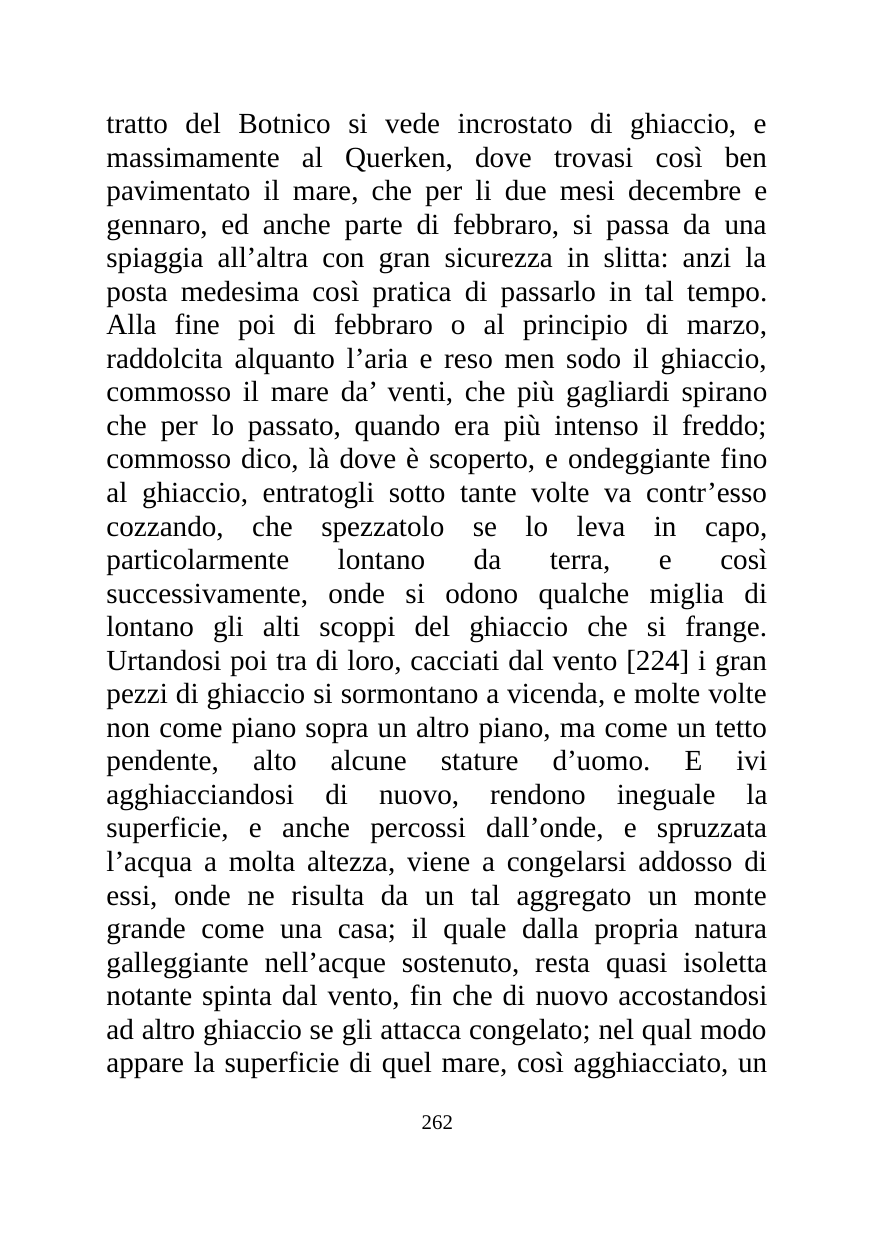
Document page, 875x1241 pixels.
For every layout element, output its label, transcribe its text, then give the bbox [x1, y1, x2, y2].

text tratto del Botnico si vede incrostato di ghiaccio, e massimamente al Querken, dove trovasi così ben pavimentato il mare, che per li due mesi decembre e gennaro, ed anche parte di febbraro, si passa da una spiaggia all’altra con gran sicurezza in slitta: anzi la posta medesima così pratica di passarlo in tal tempo. Alla fine poi di febbraro o al principio di marzo, raddolcita alquanto l’aria e reso men sodo il ghiaccio, commosso il mare da’ venti, che più gagliardi spirano che per lo passato, quando era più intenso il freddo; commosso dico, là dove è scoperto, e ondeggiante fino al ghiaccio, entratogli sotto tante volte va contr’esso cozzando, che spezzatolo se lo leva in capo, particolarmente lontano da terra, e così successivamente, onde si odono qualche miglia di lontano gli alti scoppi del ghiaccio che si frange. Urtandosi poi tra di loro, cacciati dal vento [224] i gran pezzi di ghiaccio si sormontano a vicenda, e molte volte non come piano sopra un altro piano, ma come un tetto pendente, alto alcune stature d’uomo. E ivi agghiacciandosi di nuovo, rendono ineguale la superficie, e anche percossi dall’onde, e spruzzata l’acqua a molta altezza, viene a congelarsi addosso di essi, onde ne risulta da un tal aggregato un monte grande come una casa; il quale dalla propria natura galleggiante nell’acque sostenuto, resta quasi isoletta notante spinta dal vento, fin che di nuovo accostandosi ad altro ghiaccio se gli attacca congelato; nel qual modo appare la superficie di quel mare, così agghiacciato, un [106, 106, 768, 1079]
